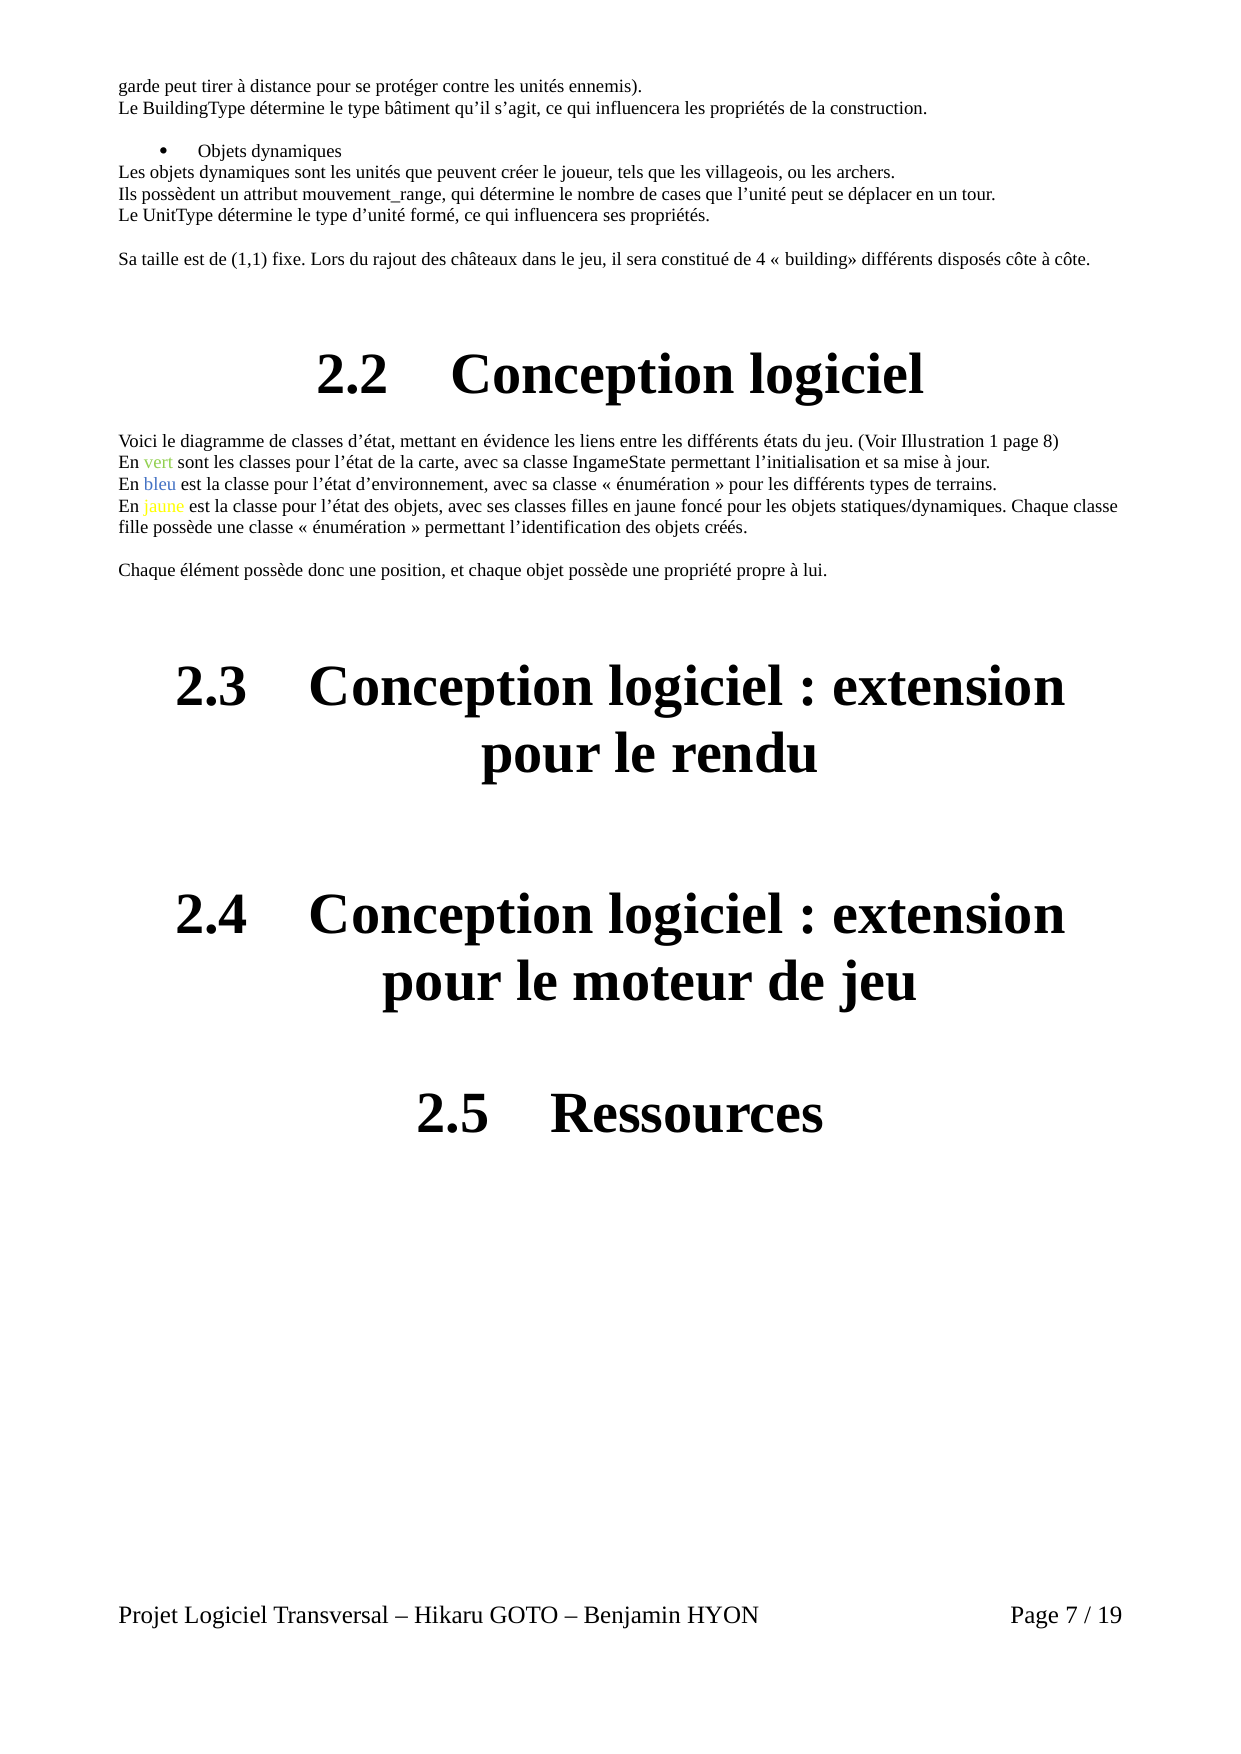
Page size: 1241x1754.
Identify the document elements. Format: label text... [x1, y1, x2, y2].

text En jaune est la classe pour l’état des objets, avec ses classes filles en jaune foncé pour les objets statiques/dynamiques. Chaque classe fille possède une classe « énumération » permettant l’identification des objets créés. [118, 494, 1122, 538]
text garde peut tirer à distance pour se protéger contre les unités ennemis). [118, 75, 1122, 97]
text Les objets dynamiques sont les unités que peuvent créer le joueur, tels que les villageois, ou les archers. [118, 161, 1122, 183]
subtitle Conception logiciel : extension pour le moteur de jeu [118, 879, 1122, 1013]
text Voici le diagramme de classes d’état, mettant en évidence les liens entre les différents états du jeu. (Voir Illustration 1 page 8) [118, 430, 1122, 451]
text Le UnitType détermine le type d’unité formé, ce qui influencera ses propriétés. [118, 204, 1122, 226]
subtitle Conception logiciel [118, 339, 1122, 406]
text Sa taille est de (1,1) fixe. Lors du rajout des châteaux dans le jeu, il sera constitué de 4 « building» différents disposés côte à côte. [118, 247, 1122, 269]
text En vert sont les classes pour l’état de la carte, avec sa classe IngameState permettant l’initialisation et sa mise à jour. [118, 451, 1122, 473]
text Ils possèdent un attribut mouvement_range, qui détermine le nombre de cases que l’unité peut se déplacer en un tour. [118, 183, 1122, 204]
subtitle Ressources [118, 1078, 1122, 1145]
text Chaque élément possède donc une position, et chaque objet possède une propriété propre à lui. [118, 559, 1122, 581]
list Objets dynamiques [160, 140, 1122, 161]
text En bleu est la classe pour l’état d’environnement, avec sa classe « énumération » pour les différents types de terrains. [118, 473, 1122, 494]
text Le BuildingType détermine le type bâtiment qu’il s’agit, ce qui influencera les propriétés de la construction. [118, 97, 1122, 118]
subtitle Conception logiciel : extension pour le rendu [118, 651, 1122, 785]
